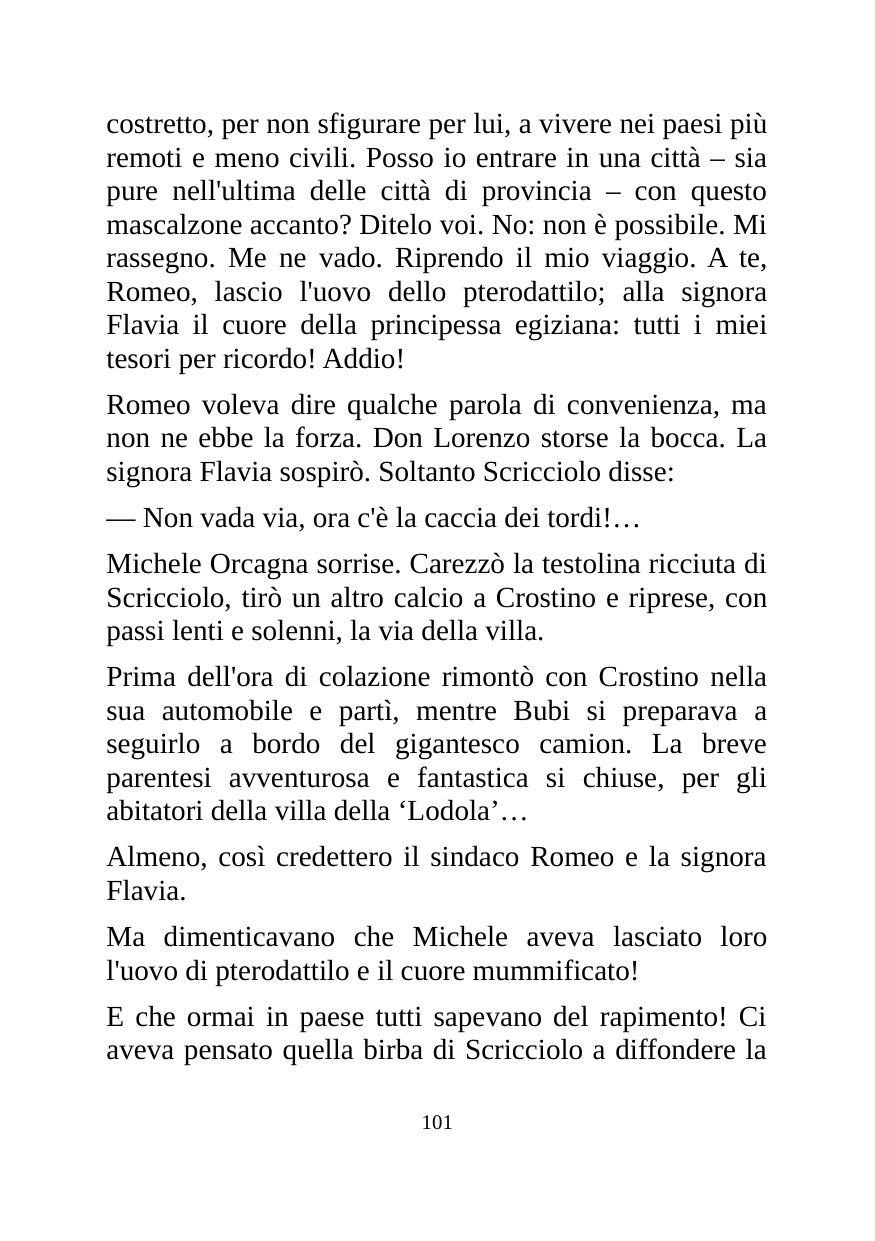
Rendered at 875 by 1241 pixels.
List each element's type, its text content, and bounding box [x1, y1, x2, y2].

text Prima dell'ora di colazione rimontò con Crostino nella sua automobile e partì, mentre Bubi si preparava a seguirlo a bordo del gigantesco camion. La breve parentesi avventurosa e fantastica si chiuse, per gli abitatori della villa della ‘Lodola’… [106, 659, 768, 827]
text Almeno, così credettero il sindaco Romeo e la signora Flavia. [106, 839, 768, 907]
text E che ormai in paese tutti sapevano del rapimento! Ci aveva pensato quella birba di Scricciolo a diffondere la [106, 999, 768, 1066]
text Ma dimenticavano che Michele aveva lasciato loro l'uovo di pterodattilo e il cuore mummificato! [106, 919, 768, 986]
text costretto, per non sfigurare per lui, a vivere nei paesi più remoti e meno civili. Posso io entrare in una città – sia pure nell'ultima delle città di provincia – con questo mascalzone accanto? Ditelo voi. No: non è possibile. Mi rassegno. Me ne vado. Riprendo il mio viaggio. A te, Romeo, lascio l'uovo dello pterodattilo; alla signora Flavia il cuore della principessa egiziana: tutti i miei tesori per ricordo! Addio! [106, 106, 768, 374]
text Michele Orcagna sorrise. Carezzò la testolina ricciuta di Scricciolo, tirò un altro calcio a Crostino e riprese, con passi lenti e solenni, la via della villa. [106, 546, 768, 647]
text Romeo voleva dire qualche parola di convenienza, ma non ne ebbe la forza. Don Lorenzo storse la bocca. La signora Flavia sospirò. Soltanto Scricciolo disse: [106, 387, 768, 488]
text — Non vada via, ora c'è la caccia dei tordi!… [106, 500, 768, 534]
